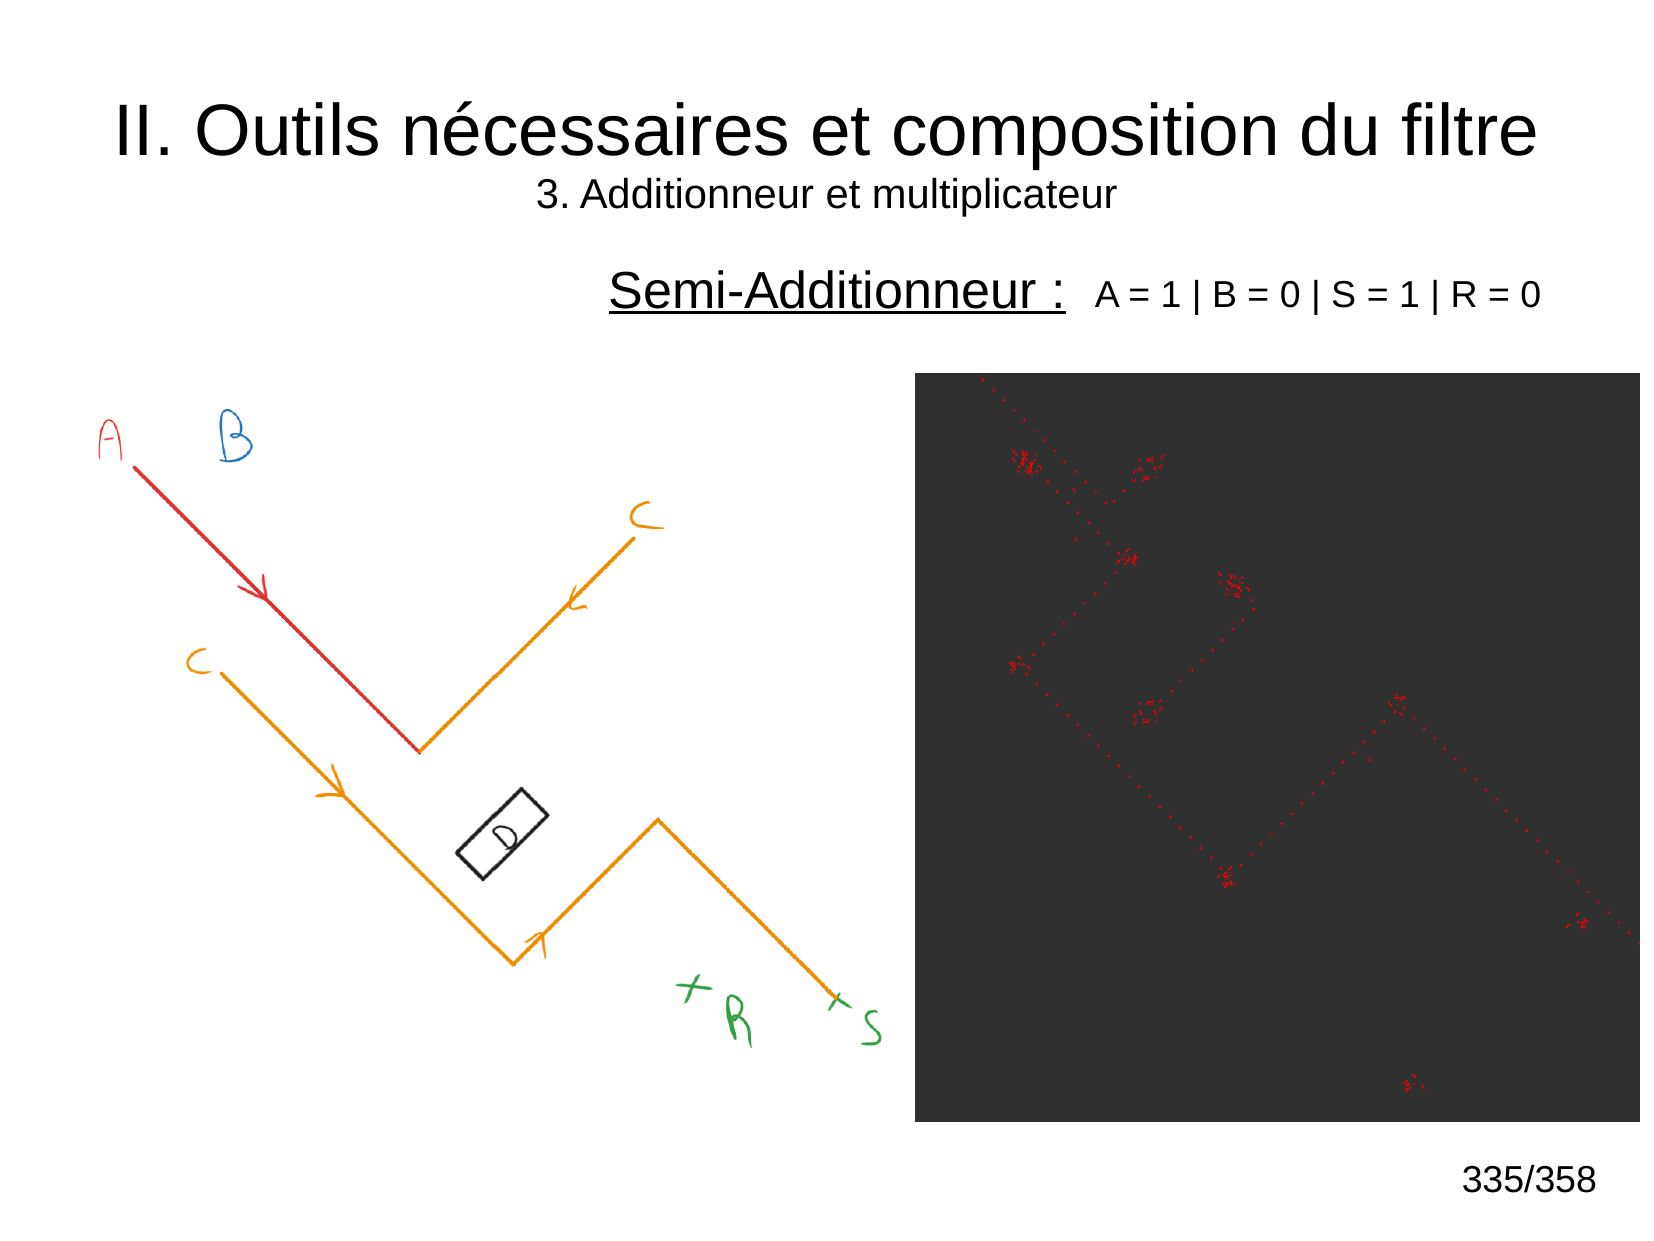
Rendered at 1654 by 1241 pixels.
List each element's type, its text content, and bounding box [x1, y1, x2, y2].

text_box <number>/358 [1447, 1151, 1654, 1209]
picture [89, 402, 905, 1063]
title II. Outils nécessaires et composition du filtre 3. Additionneur et multiplicateur [82, 49, 1571, 257]
picture [915, 373, 1640, 1123]
text_box Semi-Additionneur : [593, 253, 1080, 327]
text_box A = 1 | B = 0 | S = 1 | R = 0 [1079, 265, 1582, 325]
